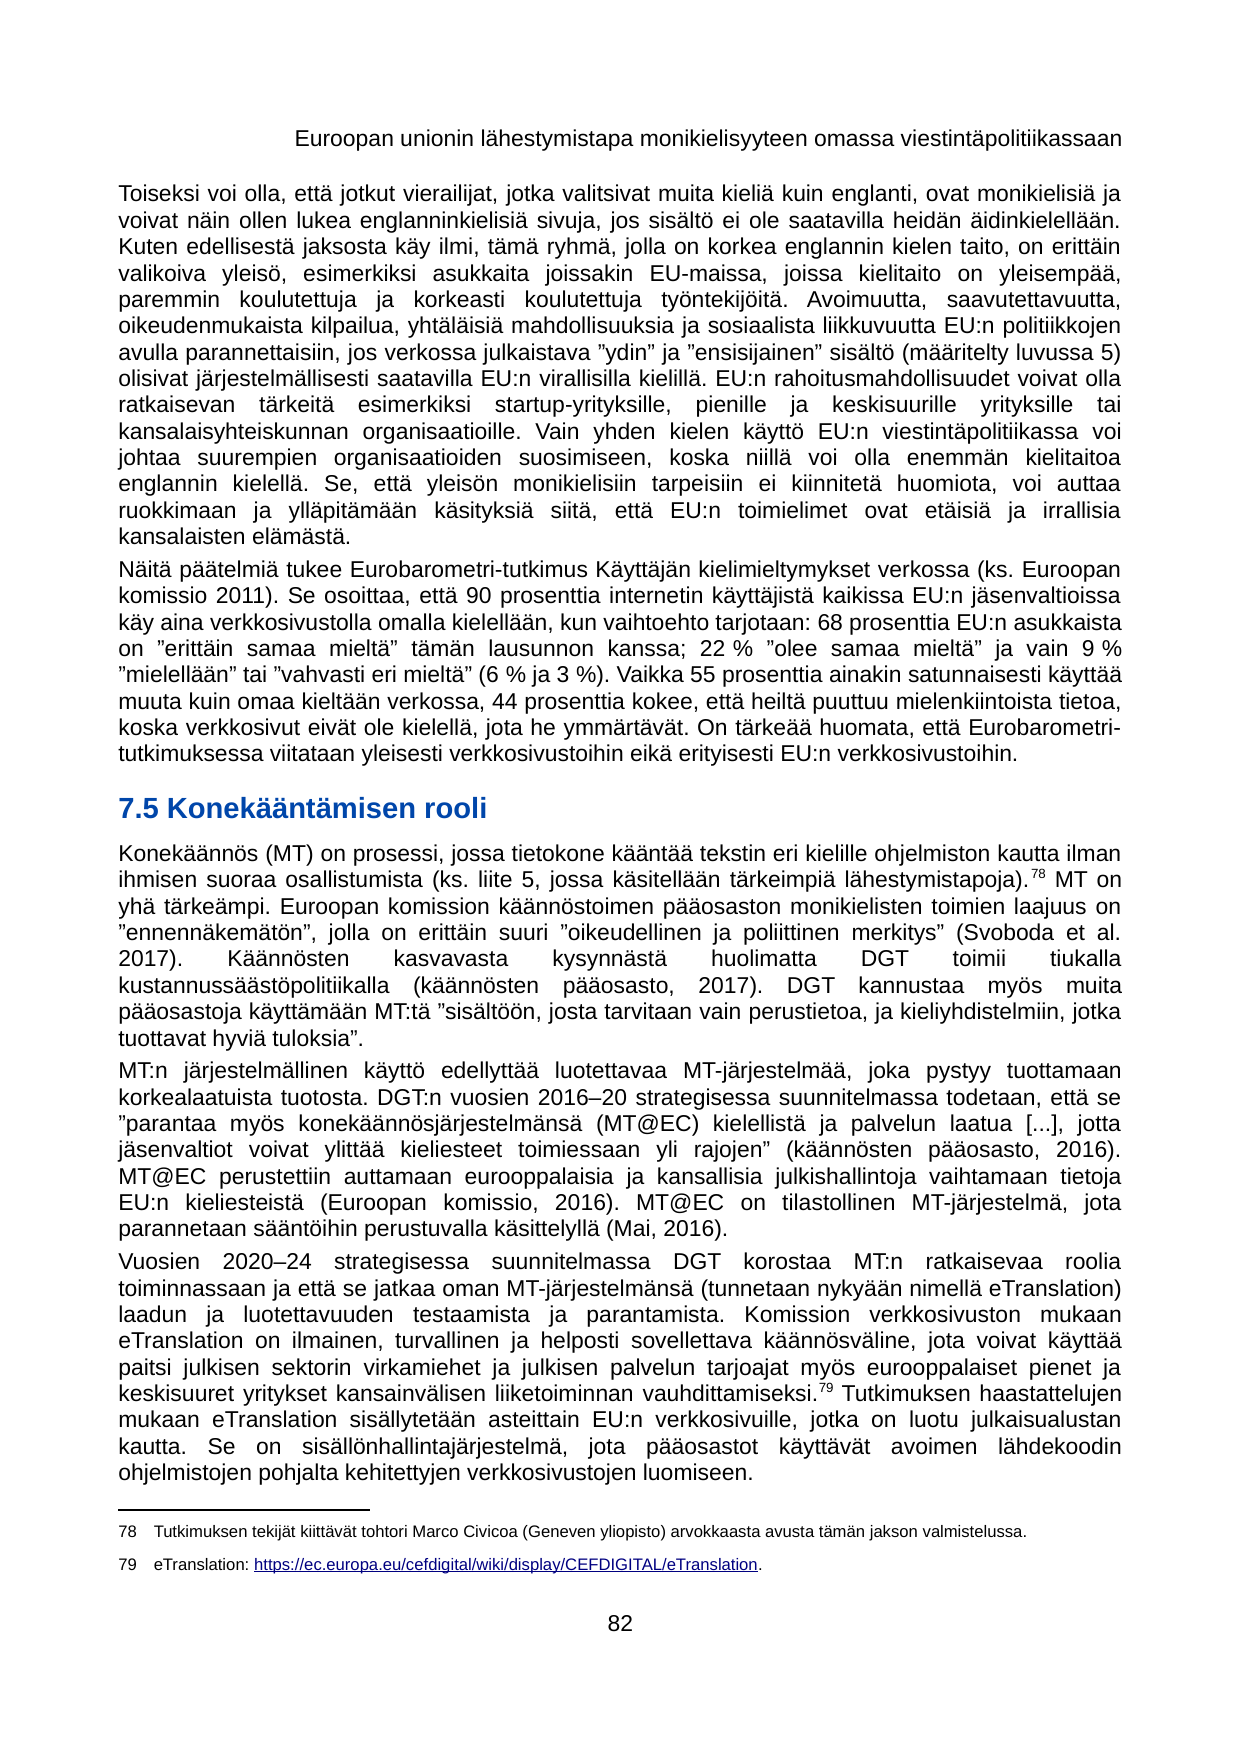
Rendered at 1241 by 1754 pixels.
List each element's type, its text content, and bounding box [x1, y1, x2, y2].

text Tutkimuksen tekijät kiittävät tohtori Marco Civicoa (Geneven yliopisto) arvokkaasta avusta tämän jakson valmistelussa. [118, 1522, 1122, 1541]
text Vuosien 2020–24 strategisessa suunnitelmassa DGT korostaa MT:n ratkaisevaa roolia toiminnassaan ja että se jatkaa oman MT-järjestelmänsä (tunnetaan nykyään nimellä eTranslation) laadun ja luotettavuuden testaamista ja parantamista. Komission verkkosivuston mukaan eTranslation on ilmainen, turvallinen ja helposti sovellettava käännösväline, jota voivat käyttää paitsi julkisen sektorin virkamiehet ja julkisen palvelun tarjoajat myös eurooppalaiset pienet ja keskisuuret yritykset kansainvälisen liiketoiminnan vauhdittamiseksi. Tutkimuksen haastattelujen mukaan eTranslation sisällytetään asteittain EU:n verkkosivuille, jotka on luotu julkaisualustan kautta. Se on sisällönhallintajärjestelmä, jota pääosastot käyttävät avoimen lähdekoodin ohjelmistojen pohjalta kehitettyjen verkkosivustojen luomiseen. [118, 1248, 1122, 1485]
text Konekäännös (MT) on prosessi, jossa tietokone kääntää tekstin eri kielille ohjelmiston kautta ilman ihmisen suoraa osallistumista (ks. liite 5, jossa käsitellään tärkeimpiä lähestymistapoja). MT on yhä tärkeämpi. Euroopan komission käännöstoimen pääosaston monikielisten toimien laajuus on ”ennennäkemätön”, jolla on erittäin suuri ”oikeudellinen ja poliittinen merkitys” (Svoboda et al. 2017). Käännösten kasvavasta kysynnästä huolimatta DGT toimii tiukalla kustannussäästöpolitiikalla (käännösten pääosasto, 2017). DGT kannustaa myös muita pääosastoja käyttämään MT:tä ”sisältöön, josta tarvitaan vain perustietoa, ja kieliyhdistelmiin, jotka tuottavat hyviä tuloksia”. [118, 840, 1122, 1051]
text Toiseksi voi olla, että jotkut vierailijat, jotka valitsivat muita kieliä kuin englanti, ovat monikielisiä ja voivat näin ollen lukea englanninkielisiä sivuja, jos sisältö ei ole saatavilla heidän äidinkielellään. Kuten edellisestä jaksosta käy ilmi, tämä ryhmä, jolla on korkea englannin kielen taito, on erittäin valikoiva yleisö, esimerkiksi asukkaita joissakin EU-maissa, joissa kielitaito on yleisempää, paremmin koulutettuja ja korkeasti koulutettuja työntekijöitä. Avoimuutta, saavutettavuutta, oikeudenmukaista kilpailua, yhtäläisiä mahdollisuuksia ja sosiaalista liikkuvuutta EU:n politiikkojen avulla parannettaisiin, jos verkossa julkaistava ”ydin” ja ”ensisijainen” sisältö (määritelty luvussa 5) olisivat järjestelmällisesti saatavilla EU:n virallisilla kielillä. EU:n rahoitusmahdollisuudet voivat olla ratkaisevan tärkeitä esimerkiksi startup-yrityksille, pienille ja keskisuurille yrityksille tai kansalaisyhteiskunnan organisaatioille. Vain yhden kielen käyttö EU:n viestintäpolitiikassa voi johtaa suurempien organisaatioiden suosimiseen, koska niillä voi olla enemmän kielitaitoa englannin kielellä. Se, että yleisön monikielisiin tarpeisiin ei kiinnitetä huomiota, voi auttaa ruokkimaan ja ylläpitämään käsityksiä siitä, että EU:n toimielimet ovat etäisiä ja irrallisia kansalaisten elämästä. [118, 180, 1122, 549]
subtitle 7.5 Konekääntämisen rooli [118, 791, 1122, 824]
text eTranslation: https://ec.europa.eu/cefdigital/wiki/display/CEFDIGITAL/eTranslation. [118, 1554, 1122, 1573]
text MT:n järjestelmällinen käyttö edellyttää luotettavaa MT-järjestelmää, joka pystyy tuottamaan korkealaatuista tuotosta. DGT:n vuosien 2016–20 strategisessa suunnitelmassa todetaan, että se ”parantaa myös konekäännösjärjestelmänsä (MT@EC) kielellistä ja palvelun laatua [...], jotta jäsenvaltiot voivat ylittää kieliesteet toimiessaan yli rajojen” (käännösten pääosasto, 2016). MT@EC perustettiin auttamaan eurooppalaisia ja kansallisia julkishallintoja vaihtamaan tietoja EU:n kieliesteistä (Euroopan komissio, 2016). MT@EC on tilastollinen MT-järjestelmä, jota parannetaan sääntöihin perustuvalla käsittelyllä (Mai, 2016). [118, 1057, 1122, 1242]
text Näitä päätelmiä tukee Eurobarometri-tutkimus Käyttäjän kielimieltymykset verkossa (ks. Euroopan komissio 2011). Se osoittaa, että 90 prosenttia internetin käyttäjistä kaikissa EU:n jäsenvaltioissa käy aina verkkosivustolla omalla kielellään, kun vaihtoehto tarjotaan: 68 prosenttia EU:n asukkaista on ”erittäin samaa mieltä” tämän lausunnon kanssa; 22 % ”olee samaa mieltä” ja vain 9 % ”mielellään” tai ”vahvasti eri mieltä” (6 % ja 3 %). Vaikka 55 prosenttia ainakin satunnaisesti käyttää muuta kuin omaa kieltään verkossa, 44 prosenttia kokee, että heiltä puuttuu mielenkiintoista tietoa, koska verkkosivut eivät ole kielellä, jota he ymmärtävät. On tärkeää huomata, että Eurobarometri-tutkimuksessa viitataan yleisesti verkkosivustoihin eikä erityisesti EU:n verkkosivustoihin. [118, 556, 1122, 767]
